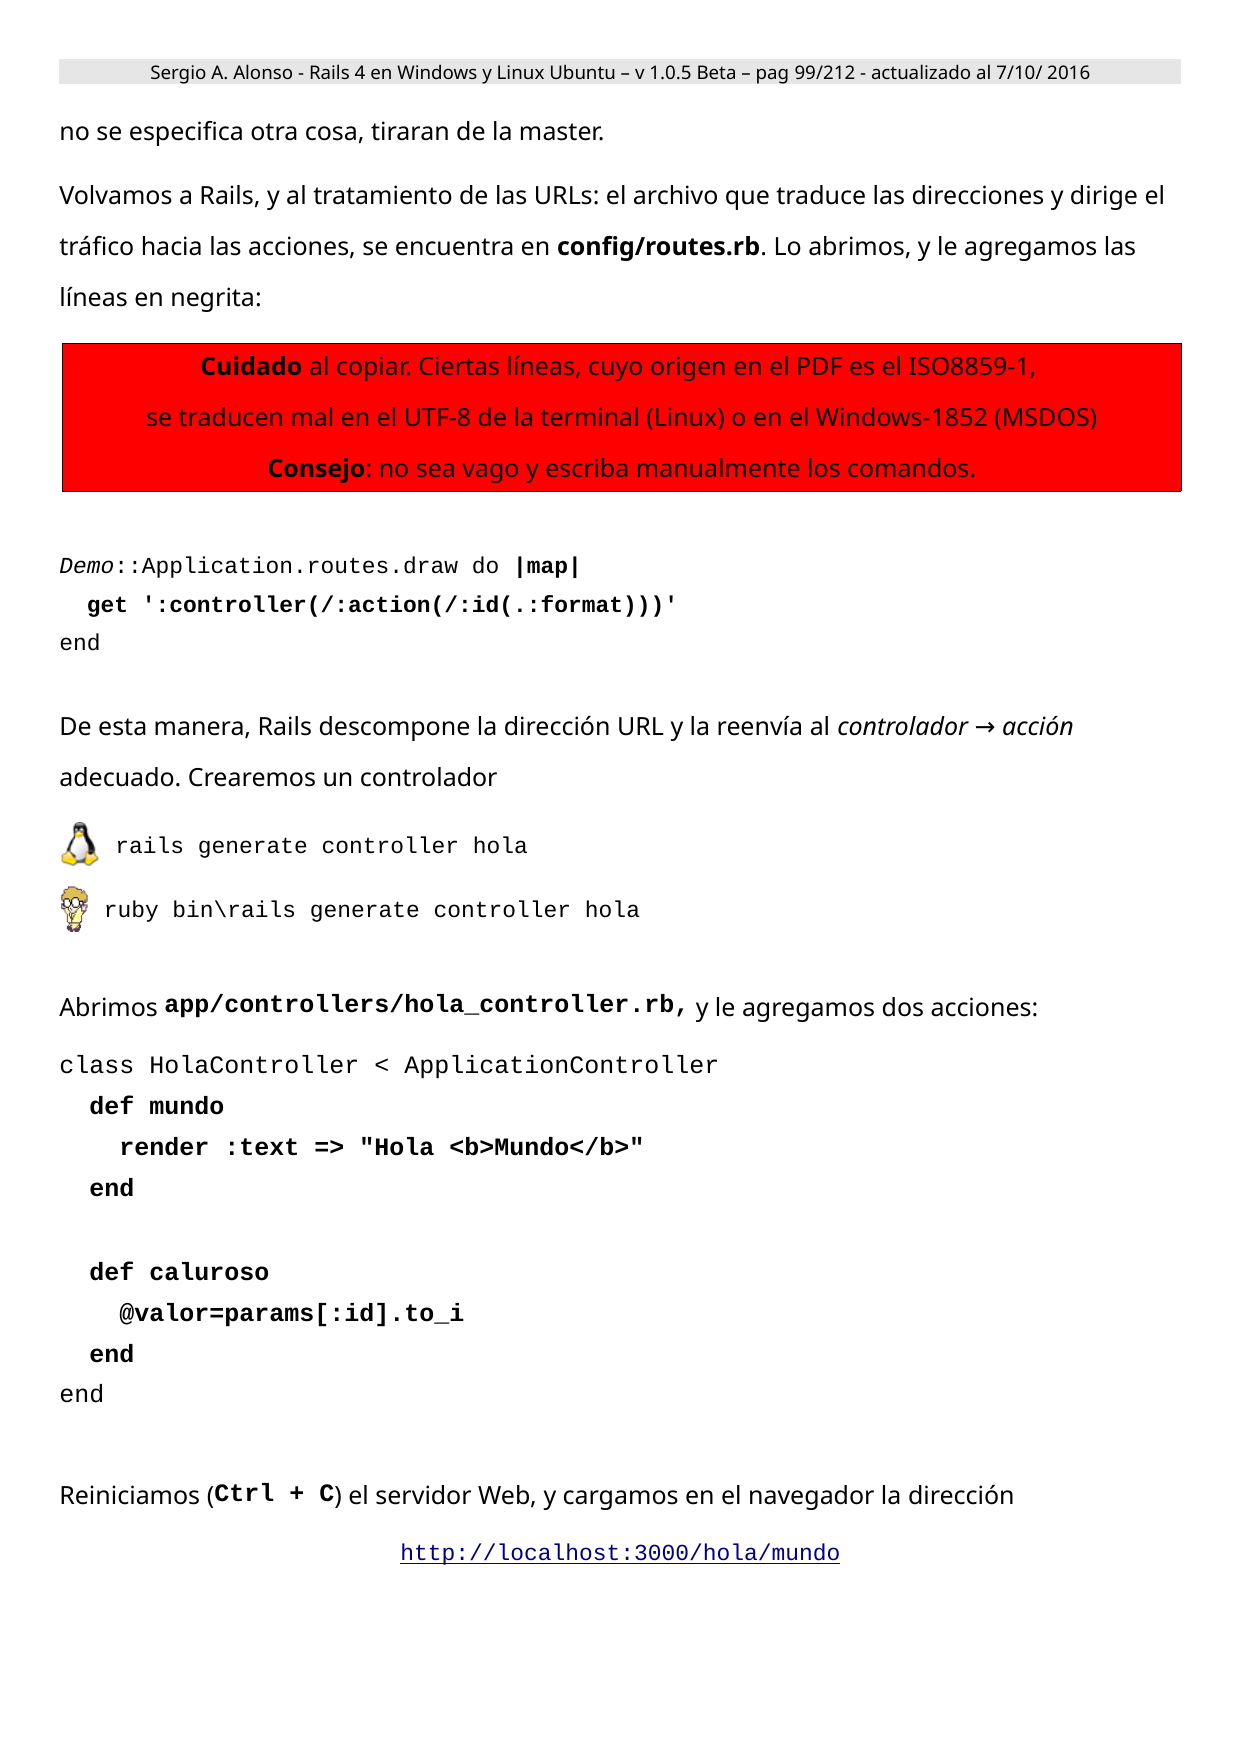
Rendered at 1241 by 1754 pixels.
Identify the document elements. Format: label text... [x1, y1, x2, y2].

text def mundo [59, 1094, 1181, 1122]
text get ':controller(/:action(/:id(.:format)))' [59, 593, 1181, 619]
text end [59, 631, 1181, 657]
text end [59, 1341, 1181, 1369]
table_header Cuidado al copiar. Ciertas líneas, cuyo origen en el PDF es el ISO8859-1, se traducen mal en el UTF-8 de la terminal (Linux) o en el Windows-1852 (MSDOS) Consejo: no sea vago y escriba manualmente los comandos. [63, 344, 1181, 491]
text Volvamos a Rails, y al tratamiento de las URLs: el archivo que traduce las direcciones y dirige el tráfico hacia las acciones, se encuentra en config/routes.rb. Lo abrimos, y le agregamos las líneas en negrita: [59, 178, 1181, 314]
picture [59, 822, 102, 866]
text Demo::Application.routes.draw do |map| [59, 554, 1181, 581]
text Abrimos app/controllers/hola_controller.rb, y le agregamos dos acciones: [59, 989, 1181, 1023]
text Reiniciamos (Ctrl + C) el servidor Web, y cargamos en el navegador la dirección [59, 1478, 1181, 1512]
text rails generate controller hola [59, 829, 1181, 864]
text def caluroso [59, 1259, 1181, 1288]
text no se especifica otra cosa, tiraran de la master. [59, 114, 1181, 148]
text http://localhost:3000/hola/mundo [59, 1542, 1181, 1568]
text @valor=params[:id].to_i [59, 1300, 1181, 1329]
picture [59, 884, 90, 932]
text De esta manera, Rails descompone la dirección URL y la reenvía al controlador → acción adecuado. Crearemos un controlador [59, 708, 1181, 793]
text class HolaController < ApplicationController [59, 1053, 1181, 1081]
text end [59, 1175, 1181, 1204]
text end [59, 1382, 1181, 1410]
text ruby bin\rails generate controller hola [59, 893, 1181, 928]
text render :text => "Hola <b>Mundo</b>" [59, 1134, 1181, 1163]
